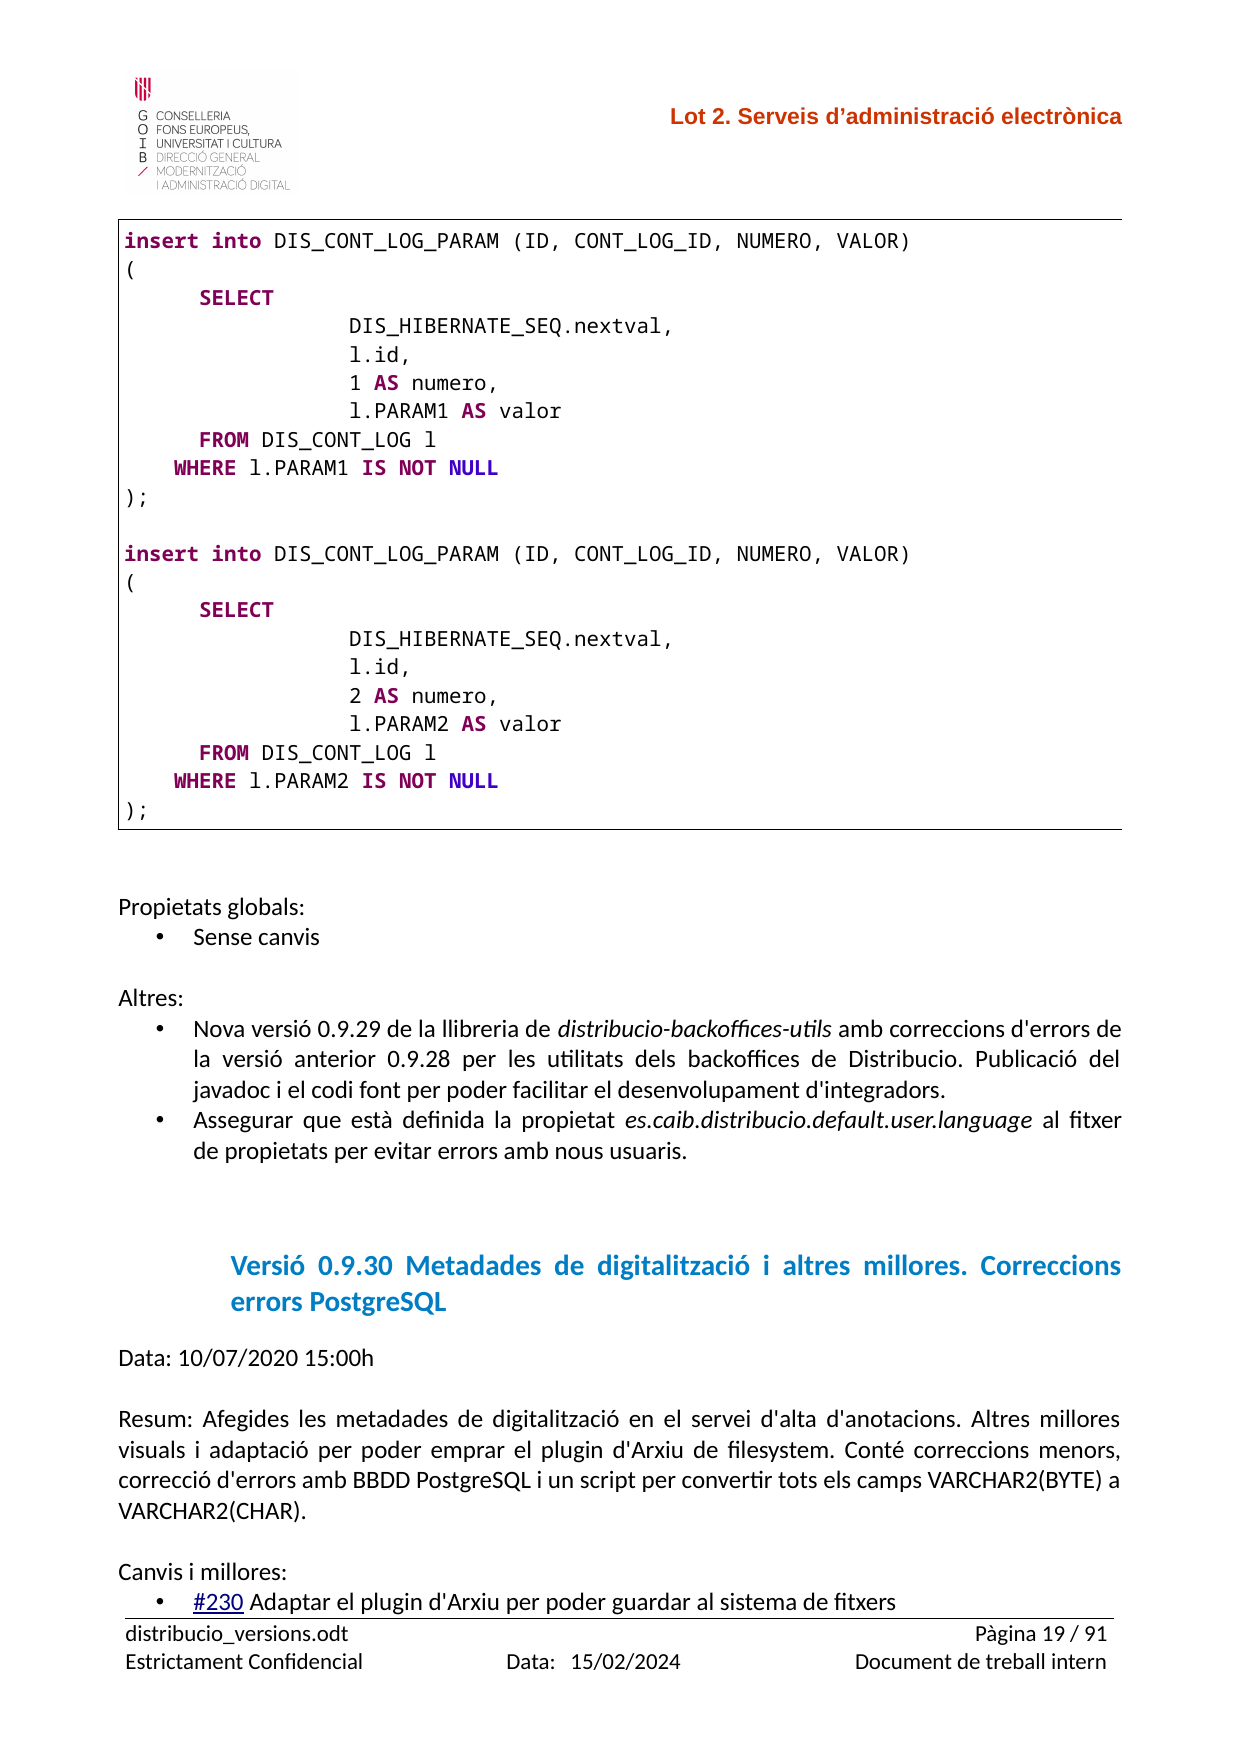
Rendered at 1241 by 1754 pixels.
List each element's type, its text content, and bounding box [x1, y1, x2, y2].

picture [126, 70, 299, 197]
list Sense canvis [156, 921, 1122, 952]
text Data: 10/07/2020 15:00h [118, 1342, 1122, 1373]
text Altres: [118, 982, 1122, 1013]
table_header insert into DIS_CONT_LOG_PARAM (ID, CONT_LOG_ID, NUMERO, VALOR) ( SELECT DIS_HIBERNATE_SEQ.nextval, l.id, 1 AS numero, l.PARAM1 AS valor FROM DIS_CONT_LOG l WHERE l.PARAM1 IS NOT NULL ); insert into DIS_CONT_LOG_PARAM (ID, CONT_LOG_ID, NUMERO, VALOR) ( SELECT DIS_HIBERNATE_SEQ.nextval, l.id, 2 AS numero, l.PARAM2 AS valor FROM DIS_CONT_LOG l WHERE l.PARAM2 IS NOT NULL ); [119, 220, 1122, 829]
list #230 Adaptar el plugin d'Arxiu per poder guardar al sistema de fitxers [156, 1586, 1122, 1617]
subtitle Versió 0.9.30 Metadades de digitalització i altres millores. Correccions errors PostgreSQL [153, 1247, 1122, 1318]
text Canvis i millores: [118, 1556, 1122, 1586]
text Propietats globals: [118, 891, 1122, 921]
list Nova versió 0.9.29 de la llibreria de distribucio-backoffices-utils amb correccions d'errors de la versió anterior 0.9.28 per les utilitats dels backoffices de Distribucio. Publicació del javadoc i el codi font per poder facilitar el desenvolupament d'integradors. [156, 1013, 1122, 1104]
text Resum: Afegides les metadades de digitalització en el servei d'alta d'anotacions. Altres millores visuals i adaptació per poder emprar el plugin d'Arxiu de filesystem. Conté correccions menors, correcció d'errors amb BBDD PostgreSQL i un script per convertir tots els camps VARCHAR2(BYTE) a VARCHAR2(CHAR). [118, 1403, 1122, 1525]
list Assegurar que està definida la propietat es.caib.distribucio.default.user.language al fitxer de propietats per evitar errors amb nous usuaris. [156, 1104, 1122, 1166]
